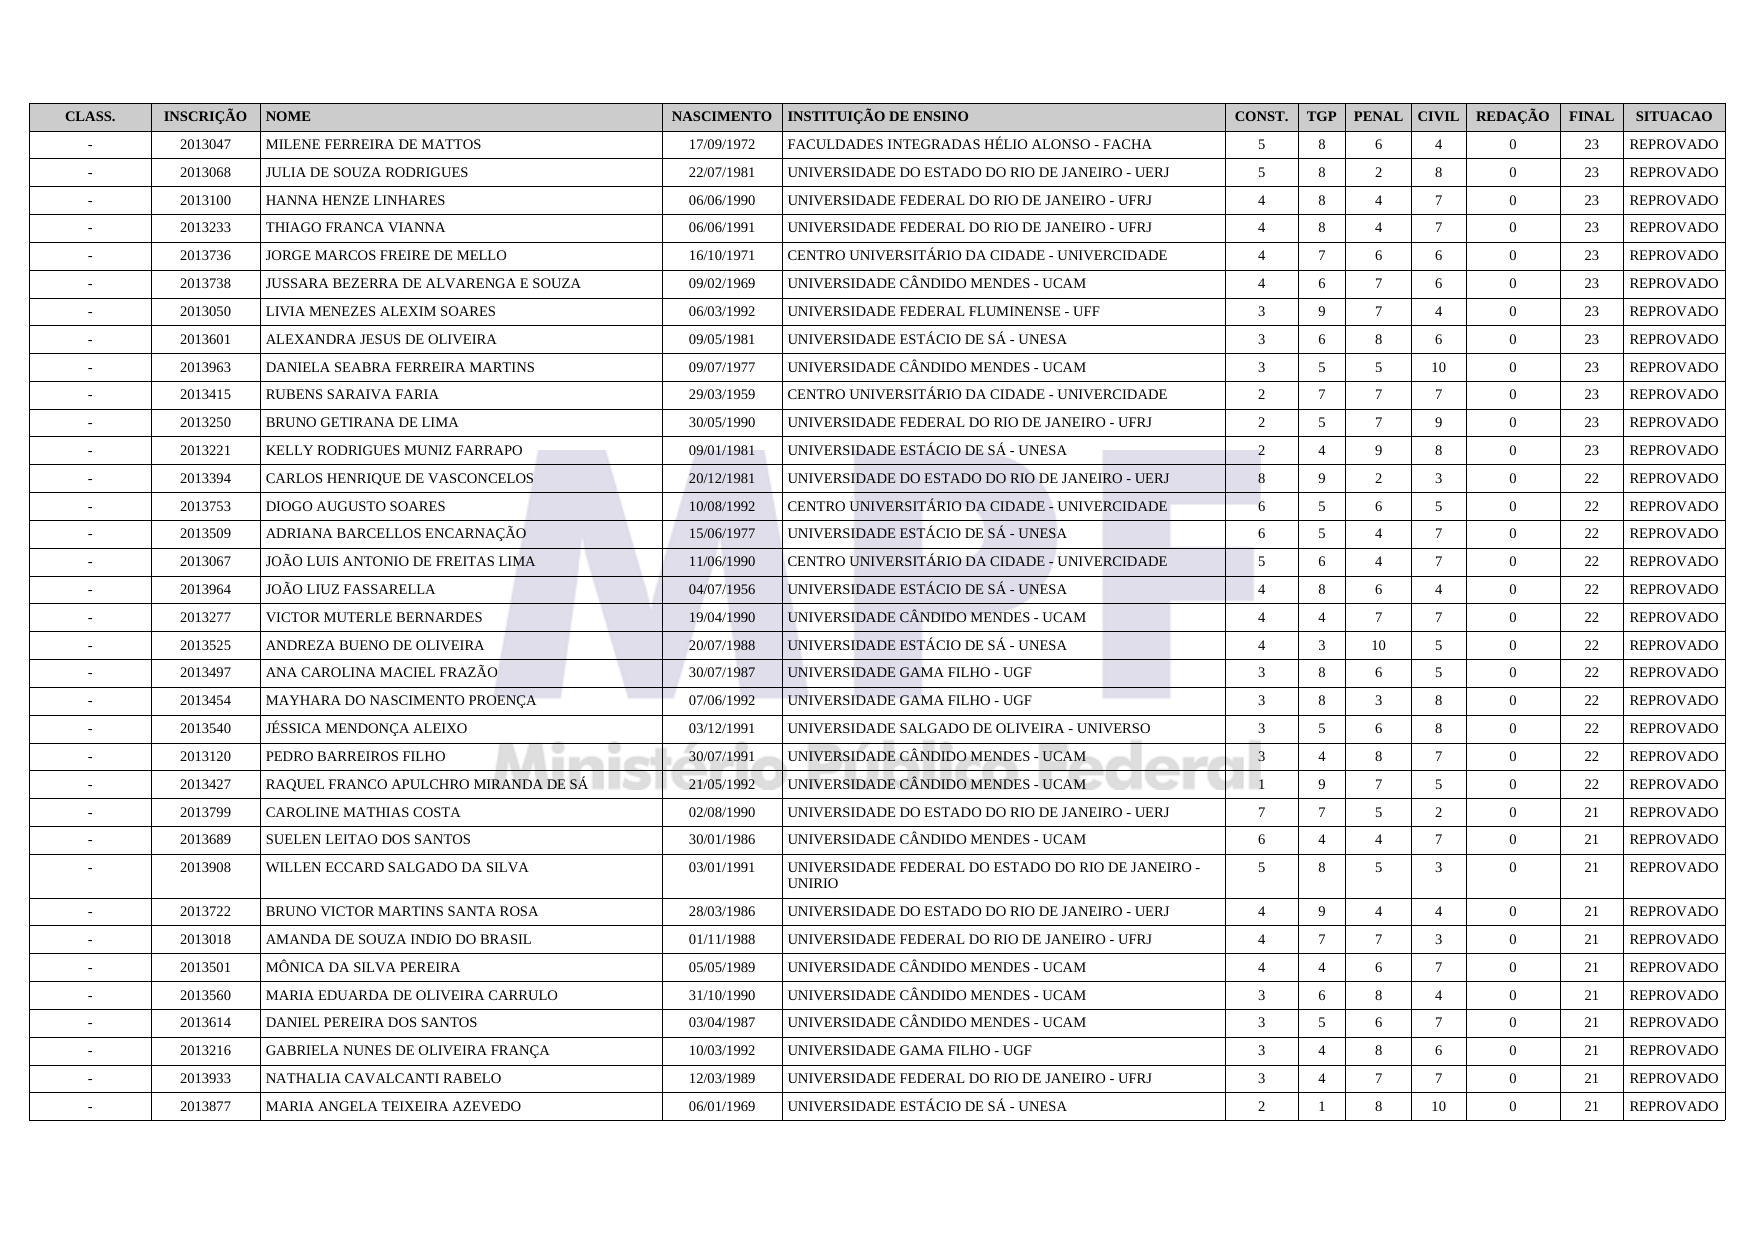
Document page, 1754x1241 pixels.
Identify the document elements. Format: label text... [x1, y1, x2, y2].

table_cell 7 [1346, 926, 1411, 953]
table_cell 4 [1299, 827, 1345, 854]
table_cell 21/05/1992 [663, 771, 782, 798]
table_cell UNIVERSIDADE FEDERAL FLUMINENSE - UFF [783, 299, 1225, 325]
table_cell 3 [1346, 688, 1411, 714]
table_cell 22 [1561, 744, 1623, 770]
table_cell 5 [1226, 549, 1298, 576]
table_cell 0 [1467, 159, 1560, 186]
table_cell CENTRO UNIVERSITÁRIO DA CIDADE - UNIVERCIDADE [783, 493, 1225, 520]
table_cell 3 [1226, 1038, 1298, 1064]
table_cell 8 [1299, 187, 1345, 214]
table_cell 21 [1561, 1010, 1623, 1037]
table_cell 6 [1299, 549, 1345, 576]
table_cell 2013497 [152, 660, 260, 687]
table_cell 03/12/1991 [663, 716, 782, 742]
table_cell 5 [1346, 799, 1411, 826]
table_cell 0 [1467, 354, 1560, 381]
table_cell DIOGO AUGUSTO SOARES [261, 493, 662, 520]
table_cell 0 [1467, 382, 1560, 409]
table_cell 05/05/1989 [663, 954, 782, 981]
table_cell - [30, 688, 151, 714]
table_cell 0 [1467, 326, 1560, 353]
table_cell 9 [1299, 465, 1345, 492]
picture [783, 771, 1225, 790]
table_cell 22 [1561, 660, 1623, 687]
table_cell 2013050 [152, 299, 260, 325]
picture [493, 465, 662, 492]
table_cell 5 [1226, 132, 1298, 158]
table_cell 22 [1561, 771, 1623, 798]
table_cell 4 [1299, 954, 1345, 981]
table_cell 09/01/1981 [663, 437, 782, 464]
table_cell REPROVADO [1624, 926, 1725, 953]
table_cell KELLY RODRIGUES MUNIZ FARRAPO [261, 437, 662, 464]
table_cell UNIVERSIDADE FEDERAL DO ESTADO DO RIO DE JANEIRO - UNIRIO [783, 855, 1225, 898]
picture [1226, 577, 1261, 603]
table_cell 7 [1346, 410, 1411, 436]
table_cell 6 [1346, 577, 1411, 603]
table_cell 6 [1299, 982, 1345, 1009]
table_cell 2 [1226, 382, 1298, 409]
table_cell CARLOS HENRIQUE DE VASCONCELOS [261, 465, 662, 492]
table_cell REPROVADO [1624, 799, 1725, 826]
table_cell 5 [1299, 354, 1345, 381]
table_cell 0 [1467, 437, 1560, 464]
table_cell JORGE MARCOS FREIRE DE MELLO [261, 243, 662, 269]
table_cell UNIVERSIDADE ESTÁCIO DE SÁ - UNESA [783, 577, 1225, 603]
table_cell UNIVERSIDADE CÂNDIDO MENDES - UCAM [783, 982, 1225, 1009]
picture [493, 450, 662, 464]
table_cell REPROVADO [1624, 132, 1725, 158]
picture [663, 577, 782, 603]
table_cell 7 [1346, 771, 1411, 798]
table_cell 4 [1226, 954, 1298, 981]
table_cell 3 [1299, 632, 1345, 659]
table_cell - [30, 1010, 151, 1037]
table_cell UNIVERSIDADE ESTÁCIO DE SÁ - UNESA [783, 437, 1225, 464]
table_cell 6 [1346, 954, 1411, 981]
table_cell 06/06/1991 [663, 215, 782, 242]
table_cell - [30, 899, 151, 925]
table_cell 0 [1467, 132, 1560, 158]
table_cell REPROVADO [1624, 827, 1725, 854]
table_cell 22 [1561, 549, 1623, 576]
table_cell 0 [1467, 1010, 1560, 1037]
table_cell UNIVERSIDADE ESTÁCIO DE SÁ - UNESA [783, 632, 1225, 659]
table_cell REPROVADO [1624, 660, 1725, 687]
picture [493, 744, 662, 770]
table_cell 22 [1561, 688, 1623, 714]
table_cell 5 [1226, 855, 1298, 898]
table_cell 8 [1299, 688, 1345, 714]
table_cell 23 [1561, 437, 1623, 464]
table_cell 2013221 [152, 437, 260, 464]
table_cell 4 [1299, 437, 1345, 464]
table_cell 4 [1346, 521, 1411, 548]
table_cell 5 [1299, 410, 1345, 436]
table_cell REPROVADO [1624, 744, 1725, 770]
table_header CIVIL [1412, 104, 1466, 131]
table_cell 7 [1412, 954, 1466, 981]
table_cell UNIVERSIDADE ESTÁCIO DE SÁ - UNESA [783, 326, 1225, 353]
table_cell UNIVERSIDADE CÂNDIDO MENDES - UCAM [783, 604, 1225, 631]
picture [1226, 744, 1261, 770]
table_cell 2013394 [152, 465, 260, 492]
table_cell REPROVADO [1624, 632, 1725, 659]
table_cell - [30, 855, 151, 898]
table_cell REPROVADO [1624, 354, 1725, 381]
table_cell 23 [1561, 410, 1623, 436]
table_cell 0 [1467, 855, 1560, 898]
table_cell 0 [1467, 827, 1560, 854]
table_cell 2 [1412, 799, 1466, 826]
table_cell 30/05/1990 [663, 410, 782, 436]
table_cell 2013100 [152, 187, 260, 214]
table_cell 10 [1346, 632, 1411, 659]
table_cell WILLEN ECCARD SALGADO DA SILVA [261, 855, 662, 898]
table_cell 3 [1412, 855, 1466, 898]
picture [783, 716, 1225, 743]
picture [1226, 604, 1261, 631]
table_cell 4 [1299, 1066, 1345, 1092]
table_cell 6 [1299, 271, 1345, 297]
table_cell - [30, 271, 151, 297]
table_cell 21 [1561, 926, 1623, 953]
table_cell UNIVERSIDADE CÂNDIDO MENDES - UCAM [783, 954, 1225, 981]
table_cell - [30, 549, 151, 576]
table_cell - [30, 632, 151, 659]
table_cell 3 [1226, 1066, 1298, 1092]
table_cell 29/03/1959 [663, 382, 782, 409]
table_cell 2013427 [152, 771, 260, 798]
table_cell MARIA EDUARDA DE OLIVEIRA CARRULO [261, 982, 662, 1009]
table_cell 8 [1412, 688, 1466, 714]
table_cell NATHALIA CAVALCANTI RABELO [261, 1066, 662, 1092]
table_cell 22 [1561, 604, 1623, 631]
table_cell MÔNICA DA SILVA PEREIRA [261, 954, 662, 981]
picture [493, 688, 662, 715]
table_cell REPROVADO [1624, 1093, 1725, 1120]
table_cell 23 [1561, 187, 1623, 214]
picture [493, 660, 662, 687]
table_cell 5 [1299, 716, 1345, 742]
table_cell 6 [1299, 326, 1345, 353]
picture [663, 744, 782, 770]
table_cell 06/06/1990 [663, 187, 782, 214]
table_cell - [30, 744, 151, 770]
table_cell JOÃO LUIS ANTONIO DE FREITAS LIMA [261, 549, 662, 576]
table_cell REPROVADO [1624, 187, 1725, 214]
table_cell LIVIA MENEZES ALEXIM SOARES [261, 299, 662, 325]
table_cell 7 [1299, 799, 1345, 826]
table_cell 0 [1467, 744, 1560, 770]
table_cell 8 [1299, 159, 1345, 186]
table_cell 12/03/1989 [663, 1066, 782, 1092]
table_cell 4 [1226, 926, 1298, 953]
table_cell 3 [1226, 326, 1298, 353]
table_cell 8 [1299, 215, 1345, 242]
table_cell 22 [1561, 577, 1623, 603]
table_cell - [30, 577, 151, 603]
table_cell UNIVERSIDADE CÂNDIDO MENDES - UCAM [783, 744, 1225, 770]
table_cell 7 [1412, 549, 1466, 576]
picture [663, 771, 782, 790]
table_cell 7 [1346, 299, 1411, 325]
table_cell 8 [1412, 716, 1466, 742]
picture [663, 716, 782, 743]
picture [663, 521, 782, 548]
table_cell UNIVERSIDADE CÂNDIDO MENDES - UCAM [783, 354, 1225, 381]
table_cell 21 [1561, 799, 1623, 826]
table_cell THIAGO FRANCA VIANNA [261, 215, 662, 242]
table_cell 2013908 [152, 855, 260, 898]
table_cell 0 [1467, 215, 1560, 242]
table_cell REPROVADO [1624, 521, 1725, 548]
table_cell 5 [1299, 1010, 1345, 1037]
table_cell 01/11/1988 [663, 926, 782, 953]
table_cell 8 [1299, 132, 1345, 158]
table_cell REPROVADO [1624, 271, 1725, 297]
table_cell 3 [1226, 688, 1298, 714]
table_cell 23 [1561, 299, 1623, 325]
table_cell BRUNO GETIRANA DE LIMA [261, 410, 662, 436]
table_cell - [30, 299, 151, 325]
picture [783, 688, 1225, 715]
table_cell AMANDA DE SOUZA INDIO DO BRASIL [261, 926, 662, 953]
table_cell 6 [1346, 716, 1411, 742]
table_cell 23 [1561, 132, 1623, 158]
table_cell 9 [1299, 771, 1345, 798]
table_cell 0 [1467, 688, 1560, 714]
table_cell 5 [1412, 771, 1466, 798]
picture [663, 604, 782, 631]
table_cell 3 [1226, 982, 1298, 1009]
table_cell UNIVERSIDADE DO ESTADO DO RIO DE JANEIRO - UERJ [783, 799, 1225, 826]
picture [1226, 716, 1261, 743]
picture [1226, 632, 1261, 659]
table_cell UNIVERSIDADE GAMA FILHO - UGF [783, 1038, 1225, 1064]
table_cell 4 [1226, 215, 1298, 242]
picture [663, 549, 782, 576]
table_cell 2013722 [152, 899, 260, 925]
table_cell 0 [1467, 577, 1560, 603]
table_cell 0 [1467, 660, 1560, 687]
table_cell 30/01/1986 [663, 827, 782, 854]
table_cell REPROVADO [1624, 716, 1725, 742]
table_cell 3 [1226, 354, 1298, 381]
table_cell UNIVERSIDADE ESTÁCIO DE SÁ - UNESA [783, 1093, 1225, 1120]
table_cell - [30, 159, 151, 186]
table_cell - [30, 354, 151, 381]
table_cell 21 [1561, 1093, 1623, 1120]
table_cell 16/10/1971 [663, 243, 782, 269]
table_cell 06/01/1969 [663, 1093, 782, 1120]
table_cell UNIVERSIDADE CÂNDIDO MENDES - UCAM [783, 827, 1225, 854]
table_cell UNIVERSIDADE CÂNDIDO MENDES - UCAM [783, 1010, 1225, 1037]
table_cell 21 [1561, 827, 1623, 854]
table_cell 7 [1412, 382, 1466, 409]
table_cell 9 [1299, 299, 1345, 325]
table_cell 7 [1346, 271, 1411, 297]
table_header REDAÇÃO [1467, 104, 1560, 131]
table_cell 2013250 [152, 410, 260, 436]
table_cell 6 [1346, 132, 1411, 158]
table_cell 17/09/1972 [663, 132, 782, 158]
table_cell REPROVADO [1624, 215, 1725, 242]
table_header CLASS. [30, 104, 151, 131]
table_header CONST. [1226, 104, 1298, 131]
table_cell 2013736 [152, 243, 260, 269]
table_cell UNIVERSIDADE CÂNDIDO MENDES - UCAM [783, 271, 1225, 297]
table_cell 5 [1346, 855, 1411, 898]
table_cell 23 [1561, 354, 1623, 381]
picture [1226, 521, 1261, 548]
table_cell 23 [1561, 159, 1623, 186]
table_cell REPROVADO [1624, 771, 1725, 798]
table_cell MAYHARA DO NASCIMENTO PROENÇA [261, 688, 662, 714]
table_cell 21 [1561, 1038, 1623, 1064]
table_cell REPROVADO [1624, 982, 1725, 1009]
table_cell 30/07/1991 [663, 744, 782, 770]
table_cell 0 [1467, 493, 1560, 520]
picture [1226, 465, 1261, 492]
picture [493, 716, 662, 743]
table_cell 0 [1467, 465, 1560, 492]
table_cell UNIVERSIDADE FEDERAL DO RIO DE JANEIRO - UFRJ [783, 187, 1225, 214]
table_cell REPROVADO [1624, 159, 1725, 186]
table_cell MARIA ANGELA TEIXEIRA AZEVEDO [261, 1093, 662, 1120]
table_cell - [30, 465, 151, 492]
table_cell 0 [1467, 604, 1560, 631]
table_cell 7 [1346, 1066, 1411, 1092]
table_cell 0 [1467, 899, 1560, 925]
table_cell 7 [1412, 215, 1466, 242]
table_cell ALEXANDRA JESUS DE OLIVEIRA [261, 326, 662, 353]
table_cell 8 [1346, 744, 1411, 770]
table_cell 2013415 [152, 382, 260, 409]
table_cell 0 [1467, 799, 1560, 826]
table_cell - [30, 382, 151, 409]
table_cell 2013216 [152, 1038, 260, 1064]
picture [493, 521, 662, 548]
picture [783, 577, 1225, 603]
table_cell 4 [1412, 982, 1466, 1009]
table_cell 8 [1299, 660, 1345, 687]
table_cell UNIVERSIDADE SALGADO DE OLIVEIRA - UNIVERSO [783, 716, 1225, 742]
table_cell 4 [1299, 744, 1345, 770]
table_cell 2013120 [152, 744, 260, 770]
table_cell 1 [1299, 1093, 1345, 1120]
table_cell 9 [1346, 437, 1411, 464]
table_cell 5 [1412, 632, 1466, 659]
picture [493, 493, 662, 520]
table_cell 8 [1346, 326, 1411, 353]
table_cell JUSSARA BEZERRA DE ALVARENGA E SOUZA [261, 271, 662, 297]
table_cell 7 [1346, 604, 1411, 631]
table_cell 7 [1299, 243, 1345, 269]
table_cell 2013738 [152, 271, 260, 297]
table_cell 0 [1467, 926, 1560, 953]
table_cell 7 [1226, 799, 1298, 826]
table_cell - [30, 215, 151, 242]
table_cell 15/06/1977 [663, 521, 782, 548]
table_cell 5 [1226, 159, 1298, 186]
table_cell 10 [1412, 354, 1466, 381]
table_cell REPROVADO [1624, 899, 1725, 925]
table_cell 3 [1226, 1010, 1298, 1037]
table_cell REPROVADO [1624, 493, 1725, 520]
table_cell REPROVADO [1624, 1066, 1725, 1092]
table_cell UNIVERSIDADE FEDERAL DO RIO DE JANEIRO - UFRJ [783, 410, 1225, 436]
picture [783, 549, 1225, 576]
table_cell - [30, 771, 151, 798]
table_cell 19/04/1990 [663, 604, 782, 631]
table_cell 20/12/1981 [663, 465, 782, 492]
table_cell UNIVERSIDADE DO ESTADO DO RIO DE JANEIRO - UERJ [783, 899, 1225, 925]
picture [663, 688, 782, 715]
table_cell 22/07/1981 [663, 159, 782, 186]
table_cell UNIVERSIDADE DO ESTADO DO RIO DE JANEIRO - UERJ [783, 159, 1225, 186]
picture [663, 493, 782, 520]
table_cell - [30, 493, 151, 520]
table_cell - [30, 243, 151, 269]
table_cell CENTRO UNIVERSITÁRIO DA CIDADE - UNIVERCIDADE [783, 382, 1225, 409]
table_cell 2013068 [152, 159, 260, 186]
table_header PENAL [1346, 104, 1411, 131]
table_cell 21 [1561, 982, 1623, 1009]
picture [783, 521, 1225, 548]
table_cell RAQUEL FRANCO APULCHRO MIRANDA DE SÁ [261, 771, 662, 798]
table_cell 6 [1346, 493, 1411, 520]
table_cell REPROVADO [1624, 577, 1725, 603]
table_cell REPROVADO [1624, 1010, 1725, 1037]
table_cell REPROVADO [1624, 437, 1725, 464]
table_cell 0 [1467, 982, 1560, 1009]
table_cell 23 [1561, 326, 1623, 353]
table_cell UNIVERSIDADE GAMA FILHO - UGF [783, 688, 1225, 714]
table_cell 09/05/1981 [663, 326, 782, 353]
table_cell 4 [1299, 1038, 1345, 1064]
table_cell UNIVERSIDADE GAMA FILHO - UGF [783, 660, 1225, 687]
table_cell 21 [1561, 954, 1623, 981]
table_cell - [30, 716, 151, 742]
table_cell 03/01/1991 [663, 855, 782, 898]
table_cell - [30, 1066, 151, 1092]
table_cell 0 [1467, 410, 1560, 436]
table_cell 20/07/1988 [663, 632, 782, 659]
table_cell 6 [1412, 1038, 1466, 1064]
table_cell 0 [1467, 1038, 1560, 1064]
table_cell 0 [1467, 771, 1560, 798]
table_cell 2013614 [152, 1010, 260, 1037]
table_cell 4 [1226, 187, 1298, 214]
table_cell 3 [1226, 744, 1298, 770]
table_cell 5 [1299, 493, 1345, 520]
table_cell - [30, 1038, 151, 1064]
table_cell 7 [1412, 604, 1466, 631]
table_cell SUELEN LEITAO DOS SANTOS [261, 827, 662, 854]
table_cell 2013799 [152, 799, 260, 826]
table_cell 7 [1412, 1010, 1466, 1037]
table_cell 22 [1561, 716, 1623, 742]
table_cell - [30, 326, 151, 353]
table_cell REPROVADO [1624, 410, 1725, 436]
table_cell 4 [1346, 899, 1411, 925]
picture [783, 660, 1225, 687]
table_cell 3 [1412, 465, 1466, 492]
table_cell 2 [1346, 465, 1411, 492]
table_cell 31/10/1990 [663, 982, 782, 1009]
table_cell - [30, 1093, 151, 1120]
table_cell 4 [1412, 899, 1466, 925]
table_cell 4 [1226, 632, 1298, 659]
picture [493, 632, 662, 659]
table_cell 0 [1467, 716, 1560, 742]
table_cell 23 [1561, 382, 1623, 409]
table_cell REPROVADO [1624, 954, 1725, 981]
table_cell 5 [1412, 660, 1466, 687]
table_cell BRUNO VICTOR MARTINS SANTA ROSA [261, 899, 662, 925]
table_cell 2013933 [152, 1066, 260, 1092]
table_cell REPROVADO [1624, 604, 1725, 631]
table_cell 2013963 [152, 354, 260, 381]
table_cell UNIVERSIDADE CÂNDIDO MENDES - UCAM [783, 771, 1225, 798]
table_cell 8 [1226, 465, 1298, 492]
table_cell 0 [1467, 187, 1560, 214]
table_cell 2013047 [152, 132, 260, 158]
table_cell HANNA HENZE LINHARES [261, 187, 662, 214]
table_cell 8 [1412, 437, 1466, 464]
table_cell - [30, 660, 151, 687]
table_cell 4 [1412, 132, 1466, 158]
table_cell - [30, 982, 151, 1009]
table_cell REPROVADO [1624, 549, 1725, 576]
table_cell GABRIELA NUNES DE OLIVEIRA FRANÇA [261, 1038, 662, 1064]
table_cell REPROVADO [1624, 688, 1725, 714]
table_cell REPROVADO [1624, 465, 1725, 492]
table_cell 2 [1226, 437, 1298, 464]
table_cell ANDREZA BUENO DE OLIVEIRA [261, 632, 662, 659]
table_cell 2013689 [152, 827, 260, 854]
table_cell 04/07/1956 [663, 577, 782, 603]
table_cell 10/03/1992 [663, 1038, 782, 1064]
table_cell 6 [1412, 326, 1466, 353]
table_cell 21 [1561, 899, 1623, 925]
table_cell DANIEL PEREIRA DOS SANTOS [261, 1010, 662, 1037]
table_cell 23 [1561, 271, 1623, 297]
table_cell 8 [1346, 1093, 1411, 1120]
table_cell 4 [1346, 549, 1411, 576]
table_cell JOÃO LIUZ FASSARELLA [261, 577, 662, 603]
table_cell 21 [1561, 1066, 1623, 1092]
picture [663, 660, 782, 687]
table_cell 2013067 [152, 549, 260, 576]
table_cell 4 [1226, 243, 1298, 269]
table_cell 4 [1226, 899, 1298, 925]
table_cell CENTRO UNIVERSITÁRIO DA CIDADE - UNIVERCIDADE [783, 549, 1225, 576]
table_cell 0 [1467, 243, 1560, 269]
table_cell 7 [1299, 926, 1345, 953]
table_cell - [30, 521, 151, 548]
picture [783, 465, 1225, 492]
table_cell 8 [1412, 159, 1466, 186]
table_cell 10/08/1992 [663, 493, 782, 520]
picture [1226, 493, 1261, 520]
table_cell 6 [1412, 271, 1466, 297]
picture [663, 632, 782, 659]
table_cell 22 [1561, 493, 1623, 520]
table_cell 5 [1299, 521, 1345, 548]
table_cell ADRIANA BARCELLOS ENCARNAÇÃO [261, 521, 662, 548]
table_cell 3 [1226, 716, 1298, 742]
table_cell 9 [1299, 899, 1345, 925]
table_cell 21 [1561, 855, 1623, 898]
picture [493, 771, 662, 790]
table_cell 4 [1412, 577, 1466, 603]
table_cell 03/04/1987 [663, 1010, 782, 1037]
table_cell 2013233 [152, 215, 260, 242]
table_cell 2013877 [152, 1093, 260, 1120]
picture [663, 450, 782, 464]
table_cell UNIVERSIDADE FEDERAL DO RIO DE JANEIRO - UFRJ [783, 926, 1225, 953]
table_cell - [30, 410, 151, 436]
table_cell REPROVADO [1624, 299, 1725, 325]
table_cell 2013601 [152, 326, 260, 353]
table_cell 6 [1412, 243, 1466, 269]
table_cell 2 [1226, 1093, 1298, 1120]
picture [663, 465, 782, 492]
table_cell MILENE FERREIRA DE MATTOS [261, 132, 662, 158]
table_cell 07/06/1992 [663, 688, 782, 714]
table_header TGP [1299, 104, 1345, 131]
picture [493, 577, 662, 603]
table_header NOME [261, 104, 662, 131]
table_cell 22 [1561, 632, 1623, 659]
table_cell 4 [1412, 299, 1466, 325]
table_cell 6 [1226, 521, 1298, 548]
table_cell 6 [1346, 243, 1411, 269]
table_cell 10 [1412, 1093, 1466, 1120]
table_cell 0 [1467, 1066, 1560, 1092]
table_cell - [30, 437, 151, 464]
table_cell 2013540 [152, 716, 260, 742]
table_cell - [30, 926, 151, 953]
picture [1226, 549, 1261, 576]
table_cell 23 [1561, 215, 1623, 242]
picture [783, 744, 1225, 770]
table_cell REPROVADO [1624, 326, 1725, 353]
table_cell UNIVERSIDADE FEDERAL DO RIO DE JANEIRO - UFRJ [783, 1066, 1225, 1092]
table_cell 2 [1346, 159, 1411, 186]
table_cell 2013277 [152, 604, 260, 631]
table_cell 28/03/1986 [663, 899, 782, 925]
table_cell 2013509 [152, 521, 260, 548]
picture [1226, 688, 1261, 715]
picture [783, 632, 1225, 659]
table_cell JÉSSICA MENDONÇA ALEIXO [261, 716, 662, 742]
table_cell 4 [1226, 271, 1298, 297]
table_cell 0 [1467, 521, 1560, 548]
picture [1226, 660, 1261, 687]
table_cell 9 [1412, 410, 1466, 436]
table_cell 8 [1299, 855, 1345, 898]
picture [1226, 771, 1261, 790]
table_cell DANIELA SEABRA FERREIRA MARTINS [261, 354, 662, 381]
table_cell 2013753 [152, 493, 260, 520]
table_header FINAL [1561, 104, 1623, 131]
picture [493, 549, 662, 576]
table_cell 8 [1346, 982, 1411, 1009]
table_cell - [30, 132, 151, 158]
table_cell 7 [1346, 382, 1411, 409]
table_cell 0 [1467, 271, 1560, 297]
table_cell 7 [1412, 827, 1466, 854]
table_cell 5 [1346, 354, 1411, 381]
table_header INSTITUIÇÃO DE ENSINO [783, 104, 1225, 131]
table_cell 7 [1412, 1066, 1466, 1092]
table_cell UNIVERSIDADE FEDERAL DO RIO DE JANEIRO - UFRJ [783, 215, 1225, 242]
table_cell CAROLINE MATHIAS COSTA [261, 799, 662, 826]
table_cell 0 [1467, 632, 1560, 659]
table_cell UNIVERSIDADE ESTÁCIO DE SÁ - UNESA [783, 521, 1225, 548]
table_cell 0 [1467, 954, 1560, 981]
table_cell - [30, 604, 151, 631]
table_cell - [30, 187, 151, 214]
table_cell 4 [1346, 187, 1411, 214]
table_cell - [30, 954, 151, 981]
table_cell UNIVERSIDADE DO ESTADO DO RIO DE JANEIRO - UERJ [783, 465, 1225, 492]
picture [783, 493, 1225, 520]
table_cell 0 [1467, 1093, 1560, 1120]
table_cell 23 [1561, 243, 1623, 269]
table_cell 2013454 [152, 688, 260, 714]
table_cell 6 [1346, 660, 1411, 687]
table_cell 06/03/1992 [663, 299, 782, 325]
table_cell FACULDADES INTEGRADAS HÉLIO ALONSO - FACHA [783, 132, 1225, 158]
table_cell 7 [1412, 521, 1466, 548]
table_cell REPROVADO [1624, 382, 1725, 409]
table_cell PEDRO BARREIROS FILHO [261, 744, 662, 770]
table_cell 5 [1412, 493, 1466, 520]
table_cell 09/02/1969 [663, 271, 782, 297]
table_cell REPROVADO [1624, 243, 1725, 269]
picture [783, 450, 1225, 464]
table_cell 2 [1226, 410, 1298, 436]
table_cell 2013560 [152, 982, 260, 1009]
table_cell CENTRO UNIVERSITÁRIO DA CIDADE - UNIVERCIDADE [783, 243, 1225, 269]
table_cell 8 [1346, 1038, 1411, 1064]
picture [783, 604, 1225, 631]
table_cell JULIA DE SOUZA RODRIGUES [261, 159, 662, 186]
table_cell 0 [1467, 549, 1560, 576]
table_cell 2013501 [152, 954, 260, 981]
table_header INSCRIÇÃO [152, 104, 260, 131]
table_cell 2013018 [152, 926, 260, 953]
table_cell 7 [1412, 744, 1466, 770]
table_cell 6 [1346, 1010, 1411, 1037]
table_cell 3 [1226, 299, 1298, 325]
table_cell - [30, 799, 151, 826]
table_cell 3 [1226, 660, 1298, 687]
table_cell 2013964 [152, 577, 260, 603]
table_cell 4 [1299, 604, 1345, 631]
picture [1226, 450, 1261, 464]
table_cell 8 [1299, 577, 1345, 603]
table_cell 4 [1346, 215, 1411, 242]
table_cell 11/06/1990 [663, 549, 782, 576]
table_cell ANA CAROLINA MACIEL FRAZÃO [261, 660, 662, 687]
table_cell 3 [1412, 926, 1466, 953]
picture [493, 604, 662, 631]
table_cell 4 [1226, 604, 1298, 631]
table_cell 0 [1467, 299, 1560, 325]
table_cell 22 [1561, 521, 1623, 548]
table_cell 22 [1561, 465, 1623, 492]
table_cell 4 [1226, 577, 1298, 603]
table_cell REPROVADO [1624, 855, 1725, 898]
table_cell 6 [1226, 493, 1298, 520]
table_cell 09/07/1977 [663, 354, 782, 381]
table_cell 7 [1412, 187, 1466, 214]
table_cell RUBENS SARAIVA FARIA [261, 382, 662, 409]
table_header SITUACAO [1624, 104, 1725, 131]
table_cell 7 [1299, 382, 1345, 409]
table_cell 2013525 [152, 632, 260, 659]
table_cell VICTOR MUTERLE BERNARDES [261, 604, 662, 631]
table_cell - [30, 827, 151, 854]
table_cell REPROVADO [1624, 1038, 1725, 1064]
table_cell 4 [1346, 827, 1411, 854]
table_cell 30/07/1987 [663, 660, 782, 687]
table_cell 02/08/1990 [663, 799, 782, 826]
table_cell 1 [1226, 771, 1298, 798]
table_cell 6 [1226, 827, 1298, 854]
table_header NASCIMENTO [663, 104, 782, 131]
